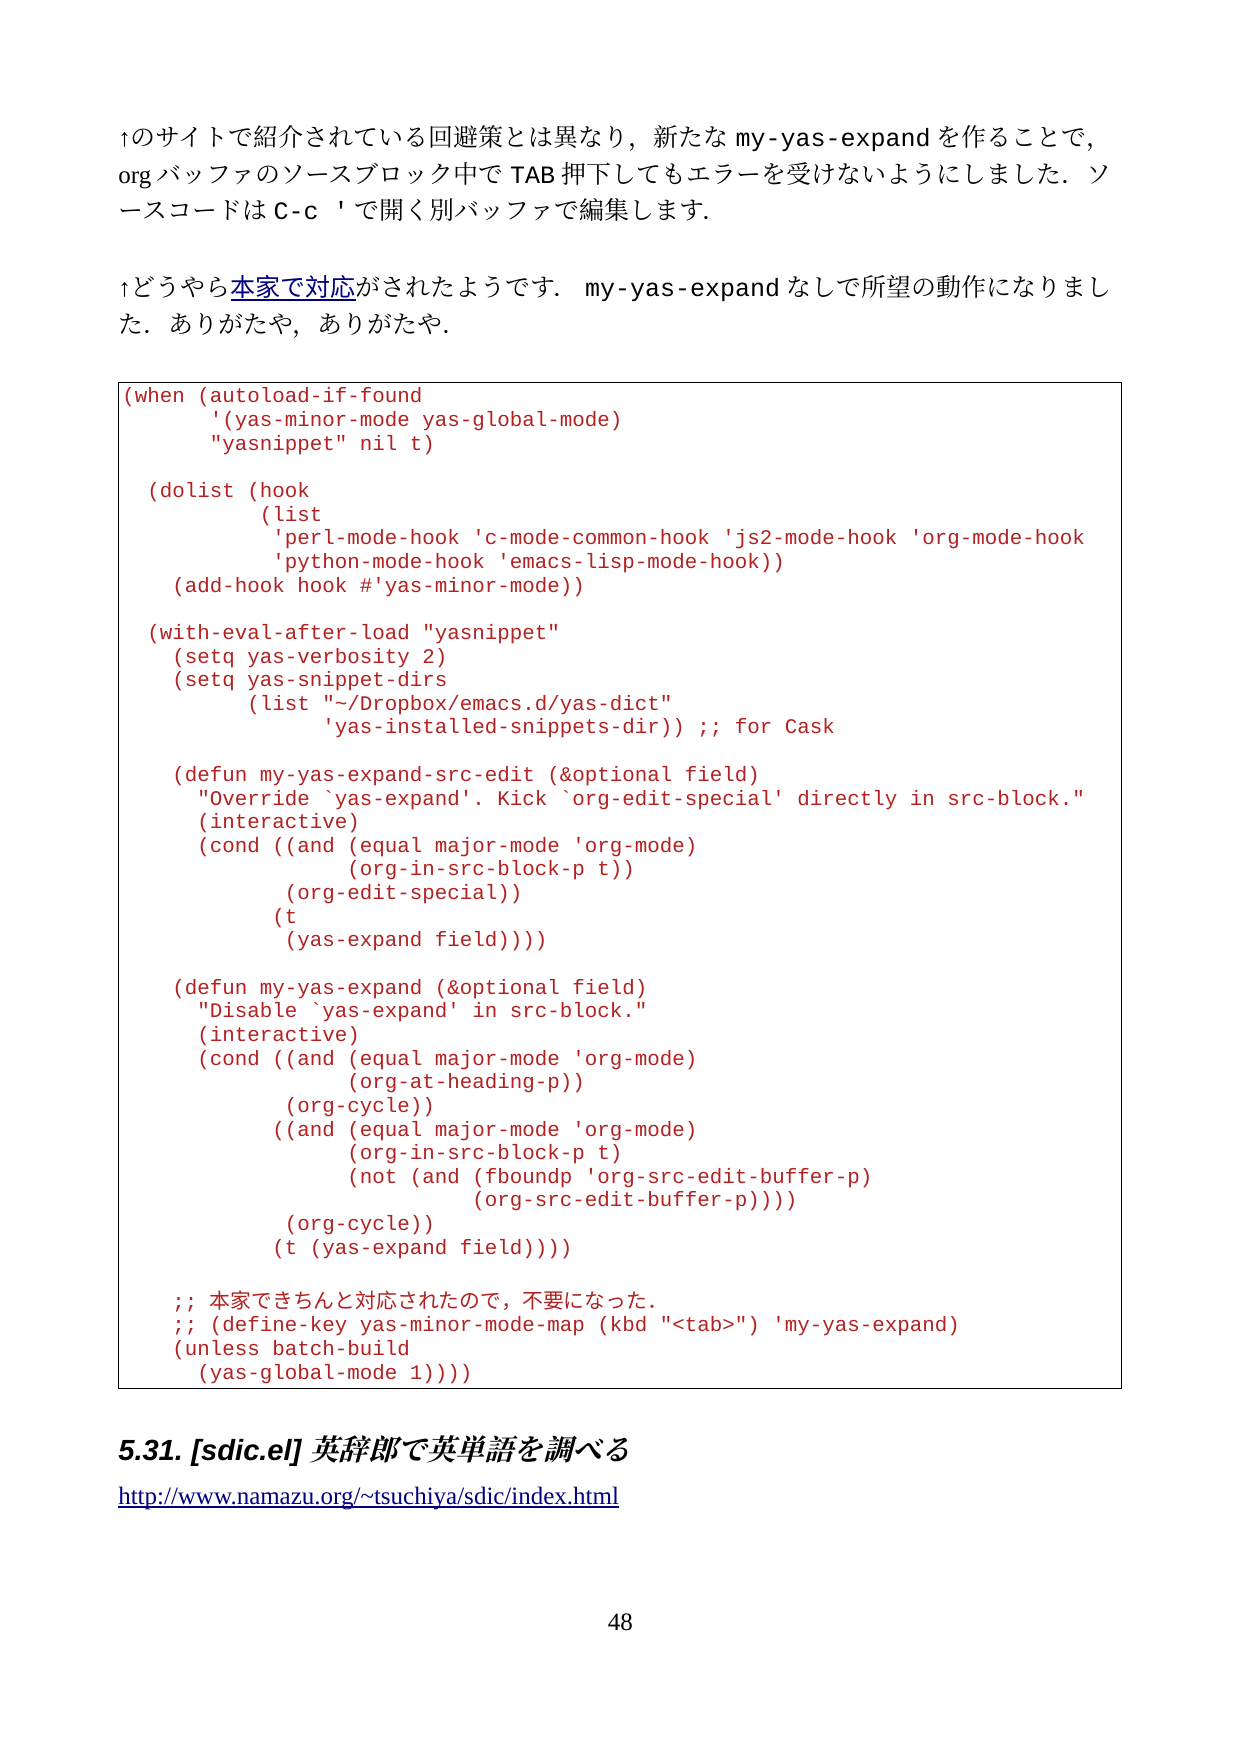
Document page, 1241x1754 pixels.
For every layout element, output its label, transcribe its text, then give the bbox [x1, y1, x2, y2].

subtitle [sdic.el] 英辞郎で英単語を調べる [118, 1427, 1122, 1469]
text '(yas-minor-mode yas-global-mode) [119, 405, 1121, 429]
text 'yas-installed-snippets-dir)) ;; for Cask [119, 713, 1121, 736]
text (org-in-src-block-p t) [119, 1138, 1121, 1162]
text 'python-mode-hook 'emacs-lisp-mode-hook)) [119, 547, 1121, 571]
text (list [119, 500, 1121, 523]
text ↑どうやら本家で対応がされたようです． my-yas-expand なしで所望の動作になりました．ありがたや，ありがたや． [118, 268, 1122, 369]
text (cond ((and (equal major-mode 'org-mode) [119, 831, 1121, 854]
text (interactive) [119, 807, 1121, 831]
text (with-eval-after-load "yasnippet" [119, 618, 1121, 642]
text "Disable `yas-expand' in src-block." [119, 996, 1121, 1020]
text (dolist (hook [119, 476, 1121, 500]
text (t [119, 902, 1121, 925]
text ((and (equal major-mode 'org-mode) [119, 1114, 1121, 1138]
text (org-cycle)) [119, 1209, 1121, 1233]
text ;; 本家できちんと対応されたので，不要になった． [119, 1280, 1121, 1311]
text "Override `yas-expand'. Kick `org-edit-special' directly in src-block." [119, 783, 1121, 807]
text (setq yas-snippet-dirs [119, 665, 1121, 689]
text (add-hook hook #'yas-minor-mode)) [119, 571, 1121, 594]
text (defun my-yas-expand-src-edit (&optional field) [119, 760, 1121, 783]
text ;; (define-key yas-minor-mode-map (kbd "<tab>") 'my-yas-expand) [119, 1311, 1121, 1334]
text (setq yas-verbosity 2) [119, 642, 1121, 665]
text (t (yas-expand field)))) [119, 1233, 1121, 1256]
text "yasnippet" nil t) [119, 429, 1121, 452]
text (org-cycle)) [119, 1091, 1121, 1114]
text 'perl-mode-hook 'c-mode-common-hook 'js2-mode-hook 'org-mode-hook [119, 523, 1121, 547]
text (org-in-src-block-p t)) [119, 854, 1121, 878]
text (interactive) [119, 1020, 1121, 1044]
text (org-edit-special)) [119, 878, 1121, 902]
text http://www.namazu.org/~tsuchiya/sdic/index.html [118, 1481, 1122, 1539]
text (unless batch-build [119, 1334, 1121, 1358]
text (list "~/Dropbox/emacs.d/yas-dict" [119, 689, 1121, 713]
text (defun my-yas-expand (&optional field) [119, 973, 1121, 996]
text ↑のサイトで紹介されている回避策とは異なり，新たな my-yas-expand を作ることで，orgバッファのソースブロック中で TAB 押下してもエラーを受けないようにしました．ソースコードは C-c ' で開く別バッファで編集します． [118, 118, 1122, 256]
text (yas-global-mode 1)))) [119, 1358, 1121, 1388]
text (org-src-edit-buffer-p)))) [119, 1186, 1121, 1209]
text (cond ((and (equal major-mode 'org-mode) [119, 1044, 1121, 1067]
text (org-at-heading-p)) [119, 1067, 1121, 1091]
text (not (and (fboundp 'org-src-edit-buffer-p) [119, 1162, 1121, 1186]
text (yas-expand field)))) [119, 925, 1121, 949]
text (when (autoload-if-found [119, 383, 1121, 405]
